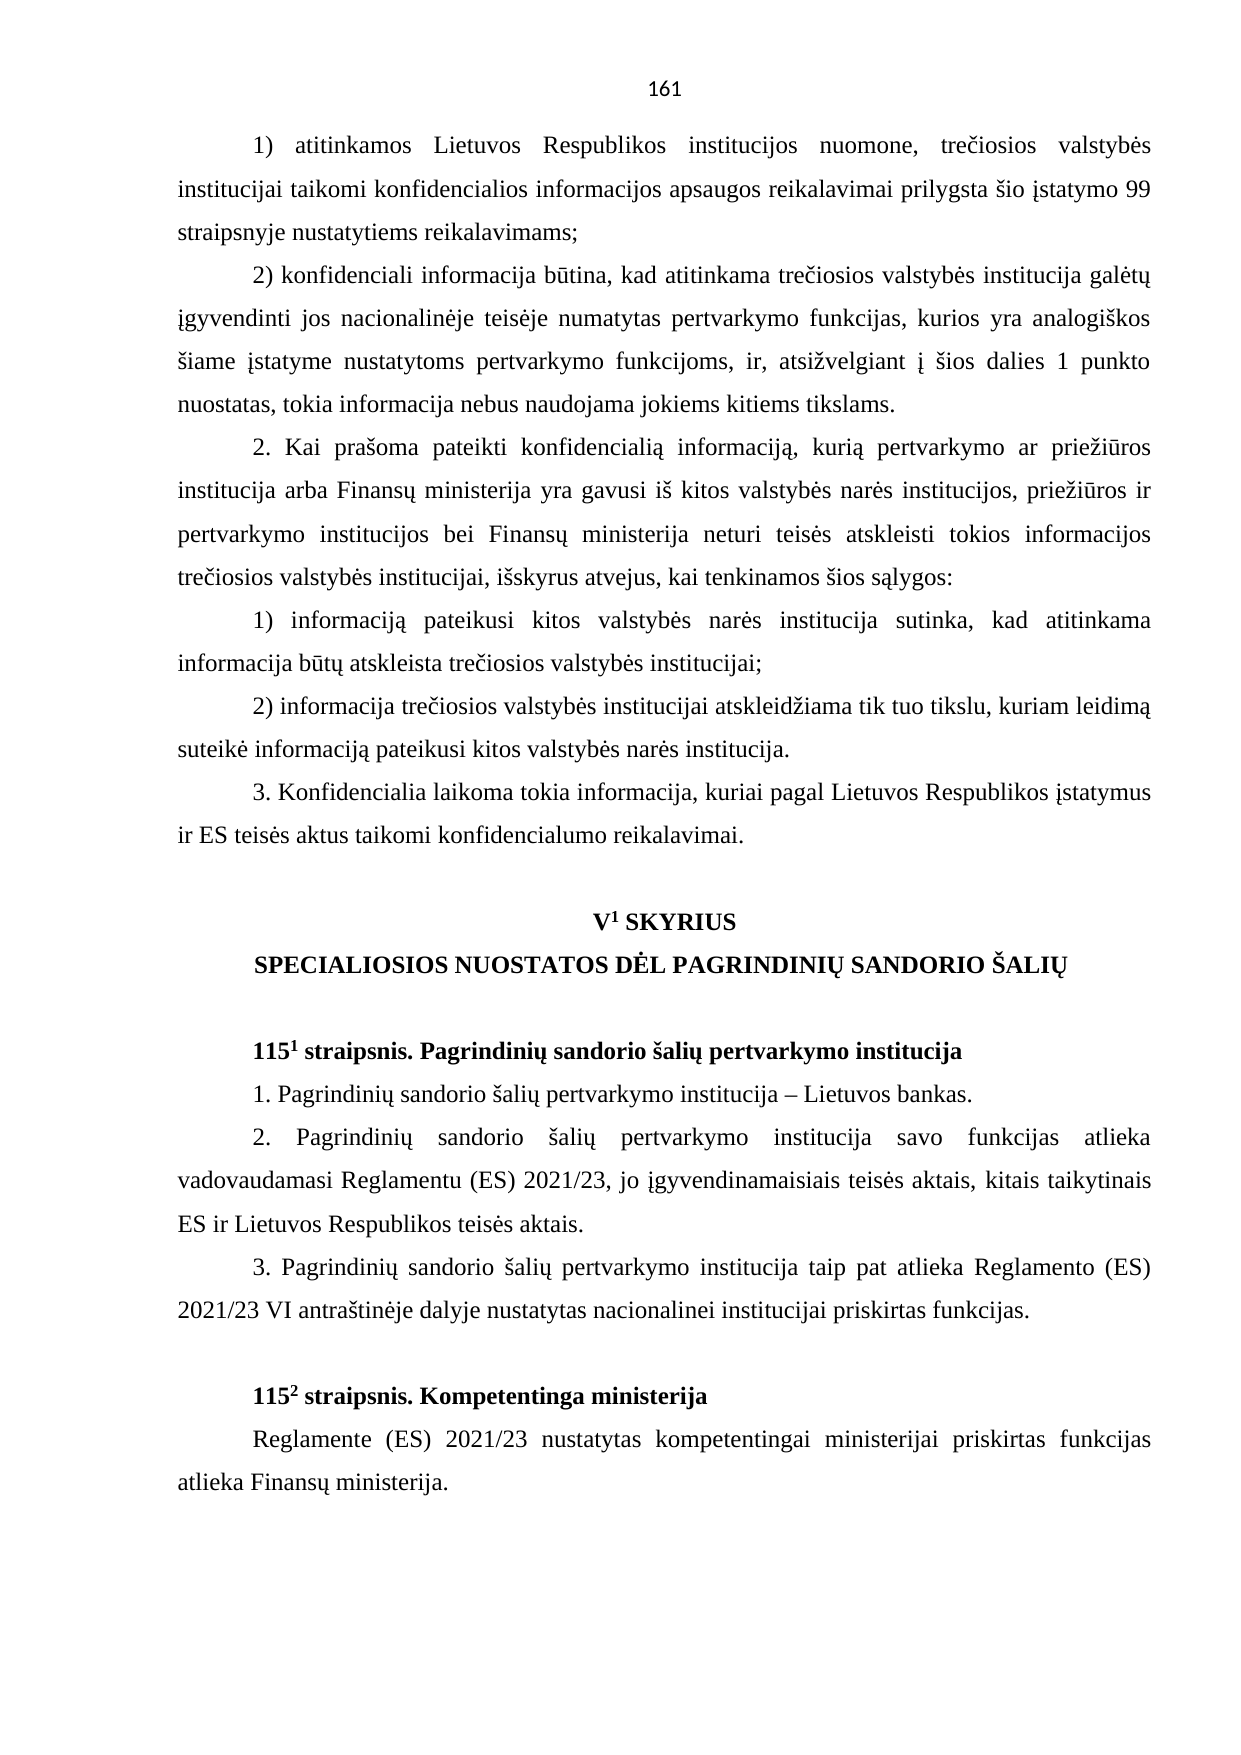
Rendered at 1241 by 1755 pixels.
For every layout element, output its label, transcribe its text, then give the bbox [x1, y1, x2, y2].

text V1 SKYRIUS [177, 907, 1152, 936]
text 3. Pagrindinių sandorio šalių pertvarkymo institucija taip pat atlieka Reglamento (ES) 2021/23 VI antraštinėje dalyje nustatytas nacionalinei institucijai priskirtas funkcijas. [177, 1252, 1152, 1324]
text 1. Pagrindinių sandorio šalių pertvarkymo institucija – Lietuvos bankas. [177, 1079, 1152, 1108]
text 3. Konfidencialia laikoma tokia informacija, kuriai pagal Lietuvos Respublikos įstatymus ir ES teisės aktus taikomi konfidencialumo reikalavimai. [177, 777, 1152, 849]
text 1) informaciją pateikusi kitos valstybės narės institucija sutinka, kad atitinkama informacija būtų atskleista trečiosios valstybės institucijai; [177, 605, 1152, 677]
text Reglamente (ES) 2021/23 nustatytas kompetentingai ministerijai priskirtas funkcijas atlieka Finansų ministerija. [177, 1424, 1152, 1496]
text 1) atitinkamos Lietuvos Respublikos institucijos nuomone, trečiosios valstybės institucijai taikomi konfidencialios informacijos apsaugos reikalavimai prilygsta šio įstatymo 99 straipsnyje nustatytiems reikalavimams; [177, 131, 1152, 246]
text 1151 straipsnis. Pagrindinių sandorio šalių pertvarkymo institucija [177, 1036, 1152, 1065]
text 2) informacija trečiosios valstybės institucijai atskleidžiama tik tuo tikslu, kuriam leidimą suteikė informaciją pateikusi kitos valstybės narės institucija. [177, 691, 1152, 763]
text SPECIALIOSIOS NUOSTATOS DĖL PAGRINDINIŲ SANDORIO ŠALIŲ [177, 950, 1152, 979]
text 1152 straipsnis. Kompetentinga ministerija [177, 1381, 1152, 1410]
text 2) konfidenciali informacija būtina, kad atitinkama trečiosios valstybės institucija galėtų įgyvendinti jos nacionalinėje teisėje numatytas pertvarkymo funkcijas, kurios yra analogiškos šiame įstatyme nustatytoms pertvarkymo funkcijoms, ir, atsižvelgiant į šios dalies 1 punkto nuostatas, tokia informacija nebus naudojama jokiems kitiems tikslams. [177, 260, 1152, 418]
text 2. Pagrindinių sandorio šalių pertvarkymo institucija savo funkcijas atlieka vadovaudamasi Reglamentu (ES) 2021/23, jo įgyvendinamaisiais teisės aktais, kitais taikytinais ES ir Lietuvos Respublikos teisės aktais. [177, 1122, 1152, 1237]
text 2. Kai prašoma pateikti konfidencialią informaciją, kurią pertvarkymo ar priežiūros institucija arba Finansų ministerija yra gavusi iš kitos valstybės narės institucijos, priežiūros ir pertvarkymo institucijos bei Finansų ministerija neturi teisės atskleisti tokios informacijos trečiosios valstybės institucijai, išskyrus atvejus, kai tenkinamos šios sąlygos: [177, 432, 1152, 591]
